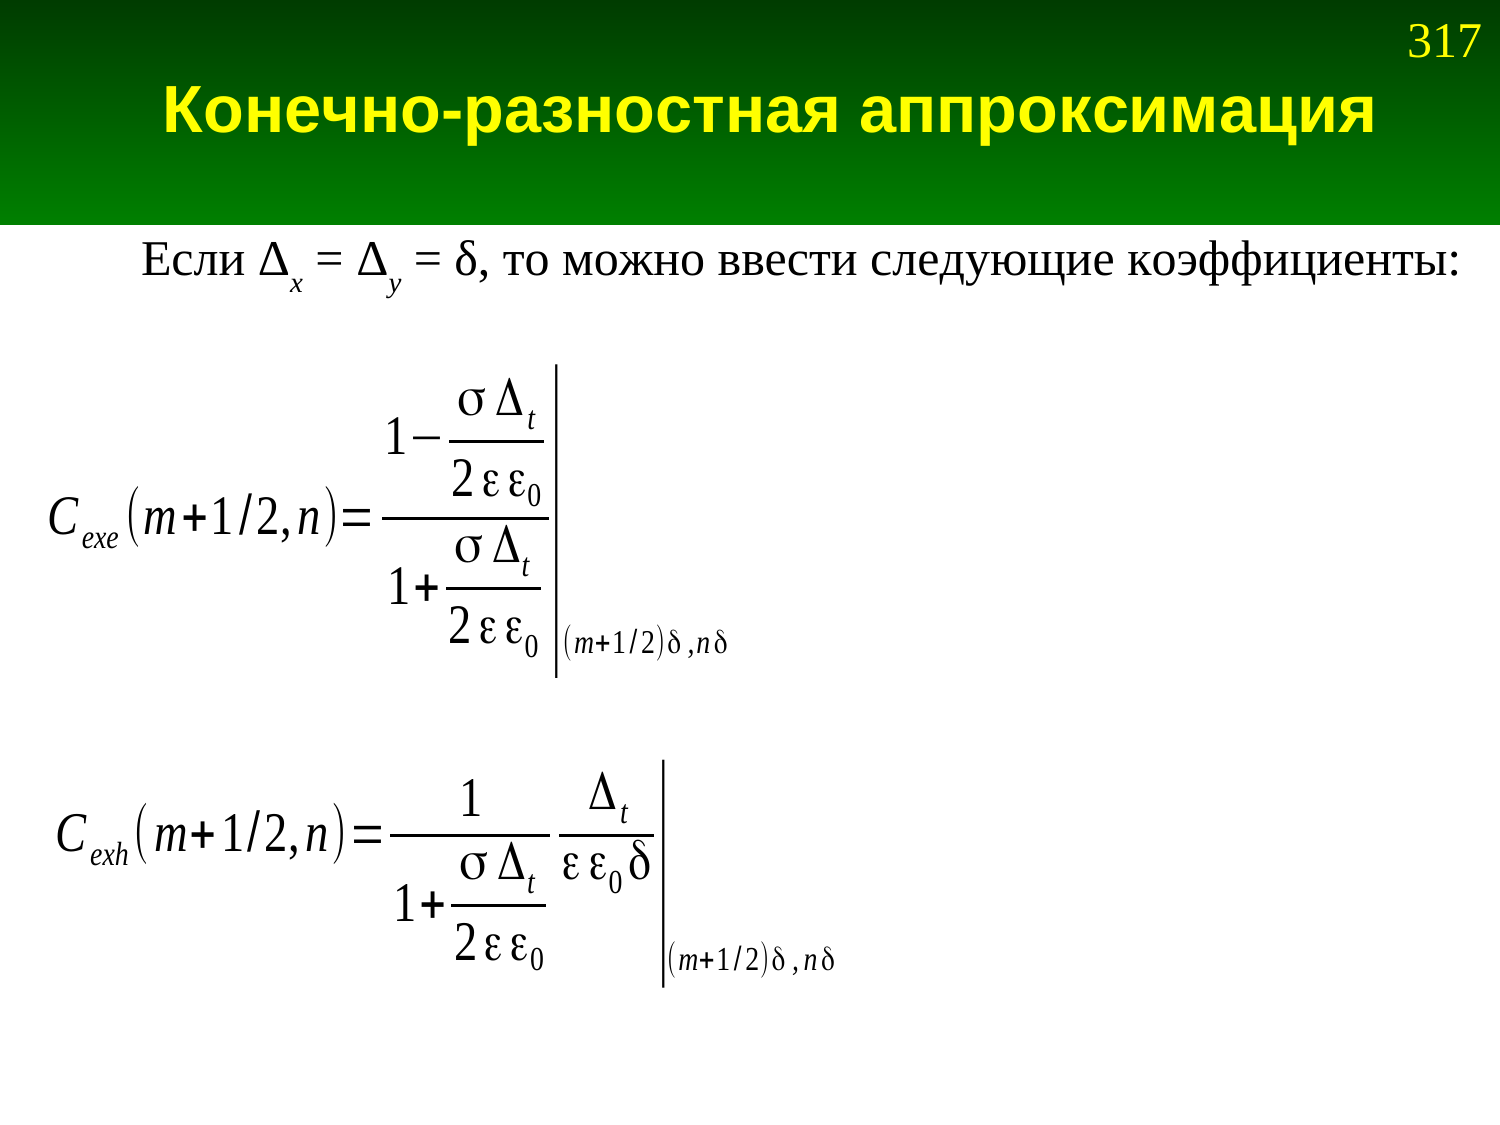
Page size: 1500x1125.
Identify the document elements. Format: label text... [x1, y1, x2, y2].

title Конечно-разностная аппроксимация [100, 7, 1441, 204]
text_box Если Δx = Δy = δ, то можно ввести следующие коэффициенты: [126, 218, 1477, 306]
chart [43, 756, 846, 991]
chart [35, 359, 741, 680]
